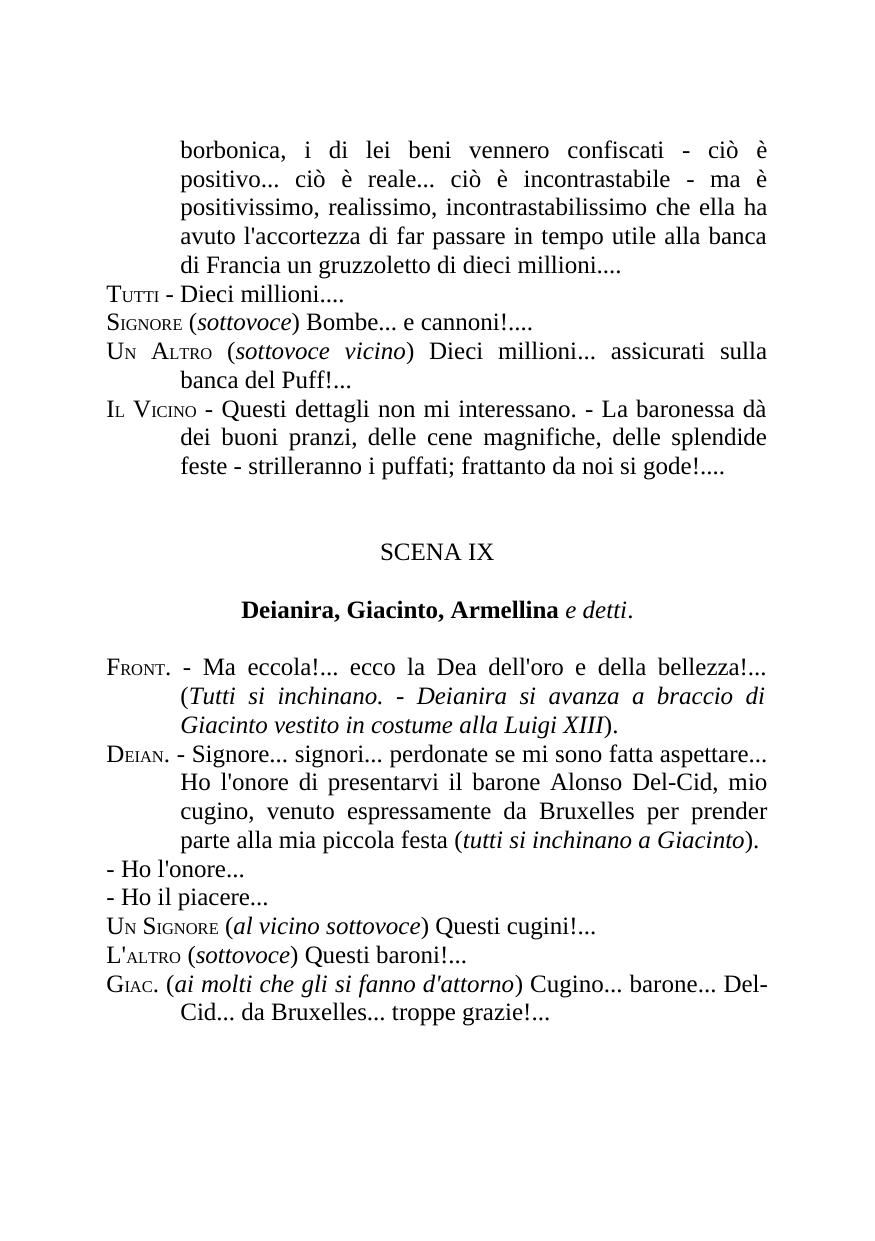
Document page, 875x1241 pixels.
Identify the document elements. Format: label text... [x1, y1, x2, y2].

text Tutti - Dieci millioni.... [106, 279, 768, 307]
text Un Altro (sottovoce vicino) Dieci millioni... assicurati sulla banca del Puff!... [106, 336, 768, 394]
text borbonica, i di lei beni vennero confiscati - ciò è positivo... ciò è reale... ciò è incontrastabile - ma è positivissimo, realissimo, incontrastabilissimo che ella ha avuto l'accortezza di far passare in tempo utile alla banca di Francia un gruzzoletto di dieci millioni.... [106, 135, 768, 279]
text Signore (sottovoce) Bombe... e cannoni!.... [106, 307, 768, 336]
text Front. - Ma eccola!... ecco la Dea dell'oro e della bellezza!... (Tutti si inchinano. - Deianira si avanza a braccio di Giacinto vestito in costume alla Luigi XIII). [106, 652, 768, 739]
text - Ho l'onore... [106, 854, 768, 882]
text Deianira, Giacinto, Armellina e detti. [106, 595, 768, 624]
text Deian. - Signore... signori... perdonate se mi sono fatta aspettare... Ho l'onore di presentarvi il barone Alonso Del-Cid, mio cugino, venuto espressamente da Bruxelles per prender parte alla mia piccola festa (tutti si inchinano a Giacinto). [106, 739, 768, 854]
text SCENA IX [106, 537, 768, 566]
text Il Vicino - Questi dettagli non mi interessano. - La baronessa dà dei buoni pranzi, delle cene magnifiche, delle splendide feste - strilleranno i puffati; frattanto da noi si gode!.... [106, 394, 768, 480]
text L'altro (sottovoce) Questi baroni!... [106, 940, 768, 969]
text Giac. (ai molti che gli si fanno d'attorno) Cugino... barone... Del-Cid... da Bruxelles... troppe grazie!... [106, 969, 768, 1026]
text Un Signore (al vicino sottovoce) Questi cugini!... [106, 911, 768, 940]
text - Ho il piacere... [106, 882, 768, 911]
